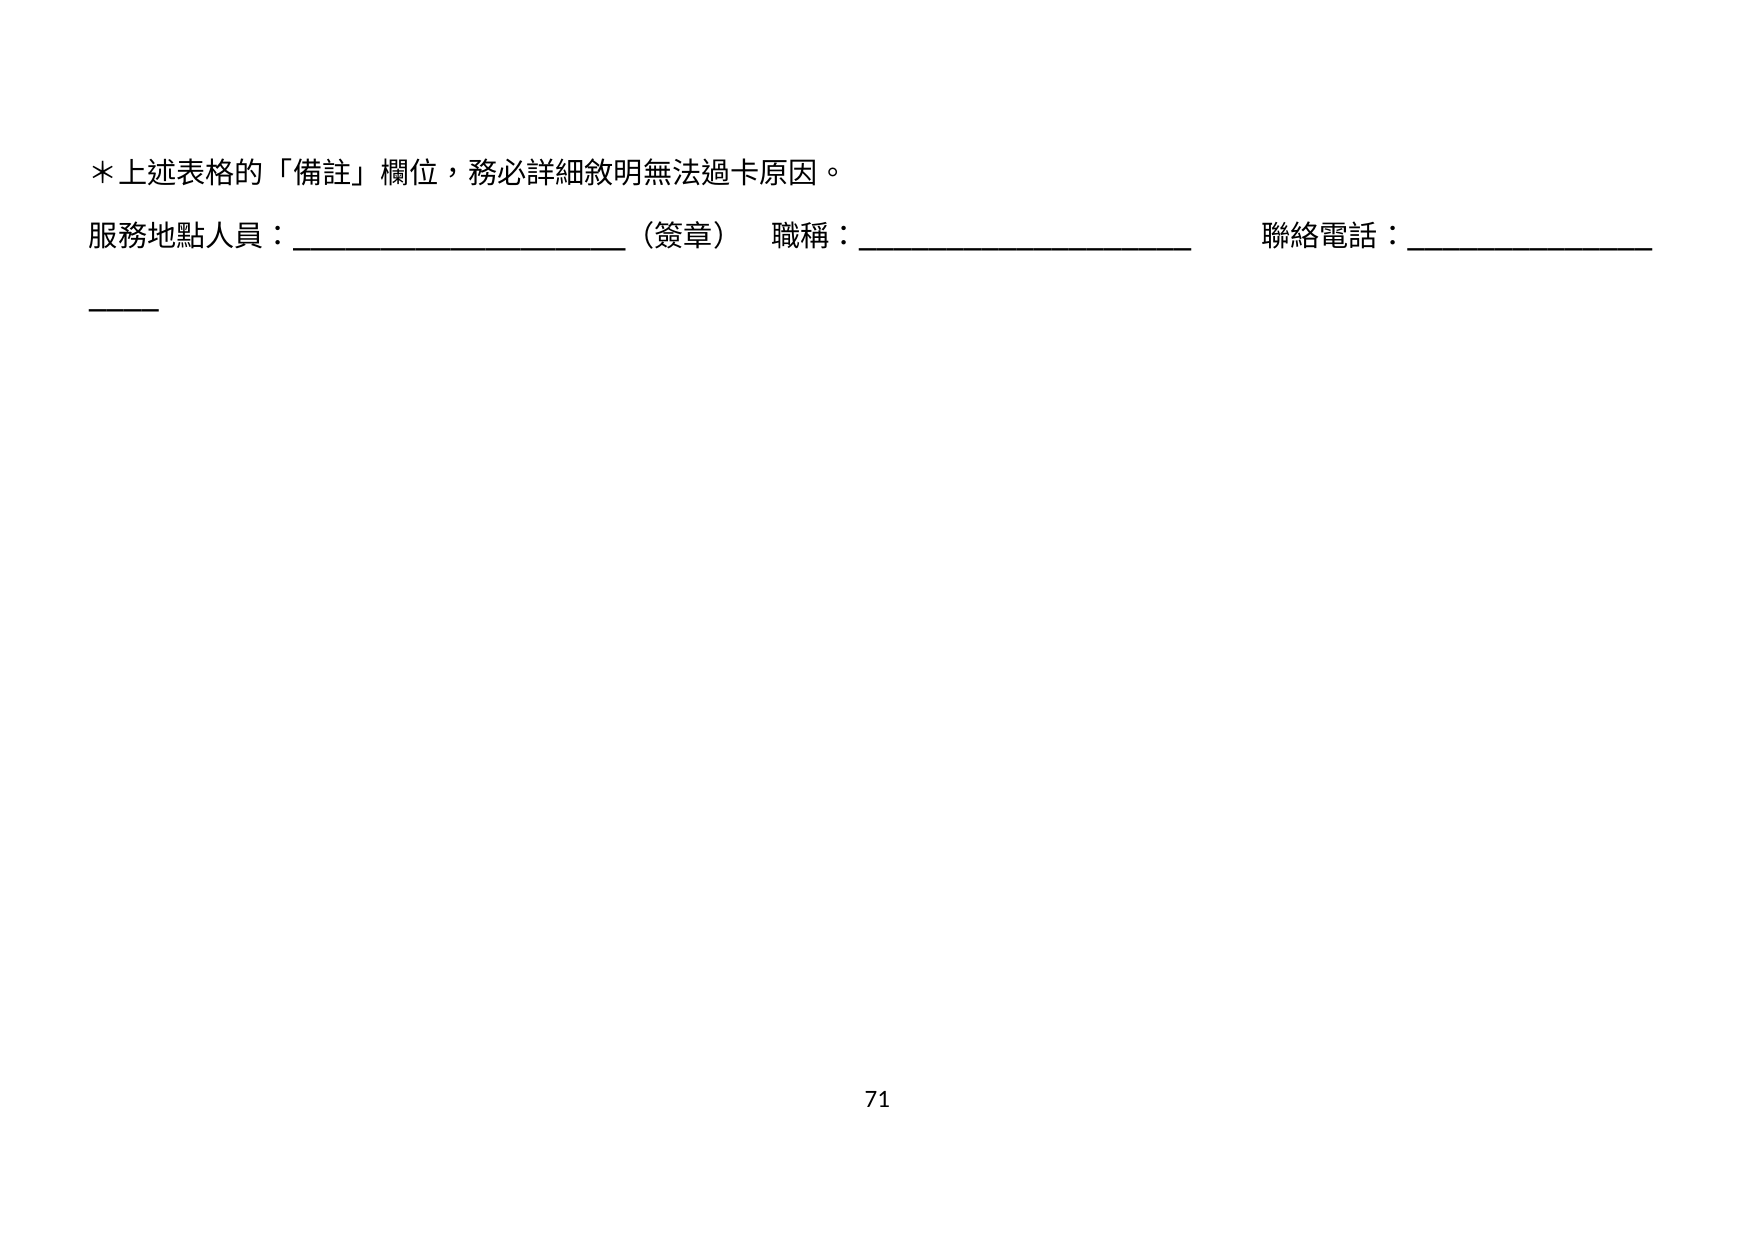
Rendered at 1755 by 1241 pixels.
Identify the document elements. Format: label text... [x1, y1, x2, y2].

text ＊上述表格的「備註」欄位，務必詳細敘明無法過卡原因。 [89, 129, 1665, 192]
text 服務地點人員：___________________（簽章） 職稱：___________________ 聯絡電話：__________________ [89, 192, 1665, 317]
